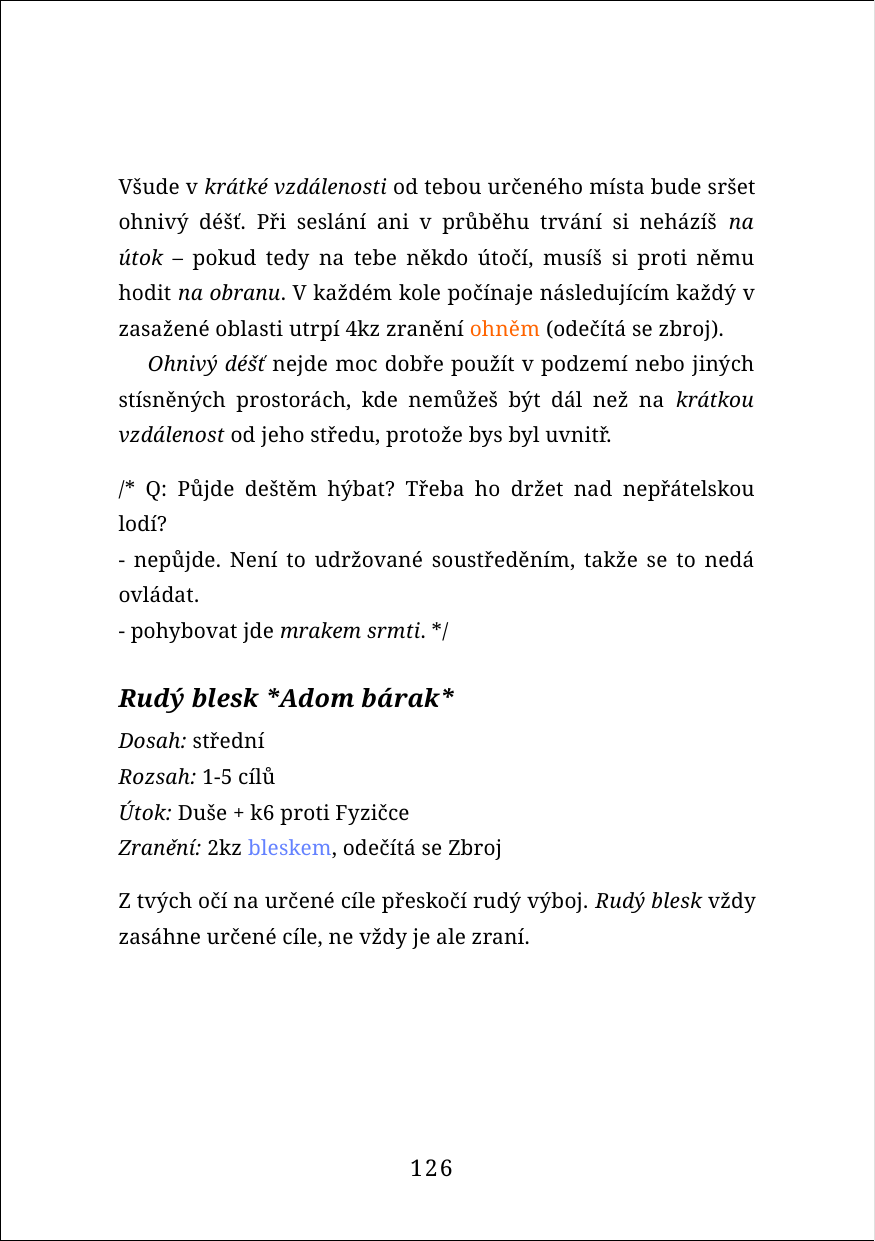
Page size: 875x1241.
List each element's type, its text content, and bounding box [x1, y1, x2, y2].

text Všude v krátké vzdálenosti od tebou určeného místa bude sršet ohnivý déšť. Při seslání ani v průběhu trvání si neházíš na útok – pokud tedy na tebe někdo útočí, musíš si proti němu hodit na obranu. V každém kole počínaje následujícím každý v zasažené oblasti utrpí 4kz zranění ohněm (odečítá se zbroj). Ohnivý déšť nejde moc dobře použít v podzemí nebo jiných stísněných prostorách, kde nemůžeš být dál než na krátkou vzdálenost od jeho středu, protože bys byl uvnitř. [118, 172, 756, 449]
text /* Q: Půjde deštěm hýbat? Třeba ho držet nad nepřátelskou lodí? - nepůjde. Není to udržované soustředěním, takže se to nedá ovládat. - pohybovat jde mrakem srmti. */ [118, 474, 756, 644]
subtitle Rudý blesk *Adom bárak* [118, 681, 756, 715]
text Z tvých očí na určené cíle přeskočí rudý výboj. Rudý blesk vždy zasáhne určené cíle, ne vždy je ale zraní. [118, 886, 756, 950]
text Dosah: střední Rozsah: 1-5 cílů Útok: Duše + k6 proti Fyzičce Zranění: 2kz bleskem, odečítá se Zbroj [118, 727, 756, 862]
